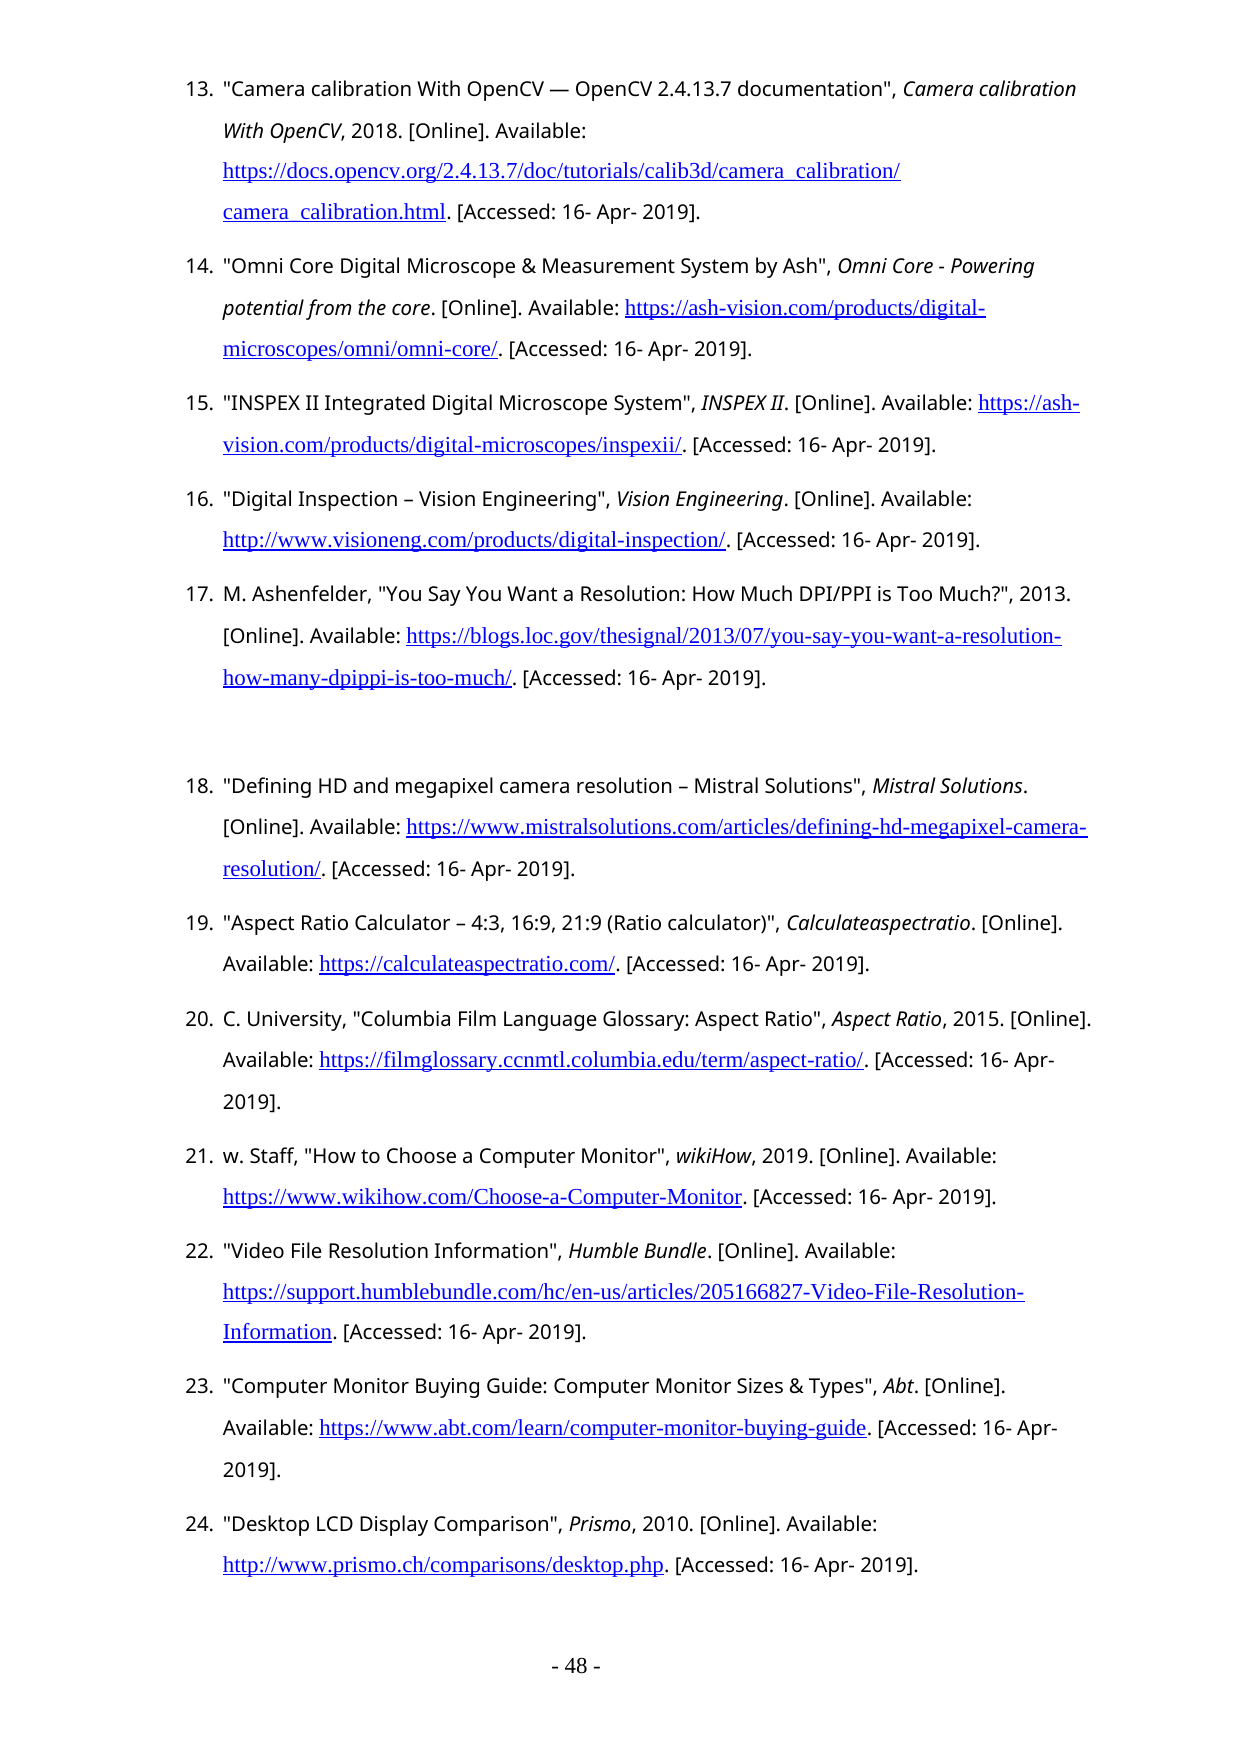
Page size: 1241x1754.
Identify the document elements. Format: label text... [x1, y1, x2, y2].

list C. University, "Columbia Film Language Glossary: Aspect Ratio", Aspect Ratio, 2015. [Online]. Available: https://filmglossary.ccnmtl.columbia.edu/term/aspect-ratio/. [Accessed: 16- Apr- 2019]. [185, 1004, 1092, 1115]
list "Defining HD and megapixel camera resolution – Mistral Solutions", Mistral Solutions. [Online]. Available: https://www.mistralsolutions.com/articles/defining-hd-megapixel-camera-resolution/. [Accessed: 16- Apr- 2019]. [185, 771, 1092, 882]
list "Aspect Ratio Calculator – 4:3, 16:9, 21:9 (Ratio calculator)", Calculateaspectratio. [Online]. Available: https://calculateaspectratio.com/. [Accessed: 16- Apr- 2019]. [185, 908, 1092, 978]
list "Desktop LCD Display Comparison", Prismo, 2010. [Online]. Available: http://www.prismo.ch/comparisons/desktop.php. [Accessed: 16- Apr- 2019]. [185, 1509, 1092, 1578]
list "Camera calibration With OpenCV — OpenCV 2.4.13.7 documentation", Camera calibration With OpenCV, 2018. [Online]. Available: https://docs.opencv.org/2.4.13.7/doc/tutorials/calib3d/camera_calibration/camera_calibration.html. [Accessed: 16- Apr- 2019]. [185, 75, 1092, 225]
list "Omni Core Digital Microscope & Measurement System by Ash", Omni Core - Powering potential from the core. [Online]. Available: https://ash-vision.com/products/digital-microscopes/omni/omni-core/. [Accessed: 16- Apr- 2019]. [185, 252, 1092, 362]
list "Video File Resolution Information", Humble Bundle. [Online]. Available: https://support.humblebundle.com/hc/en-us/articles/205166827-Video-File-Resolution-Information. [Accessed: 16- Apr- 2019]. [185, 1237, 1092, 1346]
list "Computer Monitor Buying Guide: Computer Monitor Sizes & Types", Abt. [Online]. Available: https://www.abt.com/learn/computer-monitor-buying-guide. [Accessed: 16- Apr- 2019]. [185, 1372, 1092, 1483]
list "Digital Inspection – Vision Engineering", Vision Engineering. [Online]. Available: http://www.visioneng.com/products/digital-inspection/. [Accessed: 16- Apr- 2019]. [185, 484, 1092, 554]
list w. Staff, "How to Choose a Computer Monitor", wikiHow, 2019. [Online]. Available: https://www.wikihow.com/Choose-a-Computer-Monitor. [Accessed: 16- Apr- 2019]. [185, 1141, 1092, 1211]
list "INSPEX II Integrated Digital Microscope System", INSPEX II. [Online]. Available: https://ash-vision.com/products/digital-microscopes/inspexii/. [Accessed: 16- Apr- 2019]. [185, 389, 1092, 458]
list M. Ashenfelder, "You Say You Want a Resolution: How Much DPI/PPI is Too Much?", 2013. [Online]. Available: https://blogs.loc.gov/thesignal/2013/07/you-say-you-want-a-resolution-how-many-dpippi-is-too-much/. [Accessed: 16- Apr- 2019]. [185, 580, 1092, 691]
